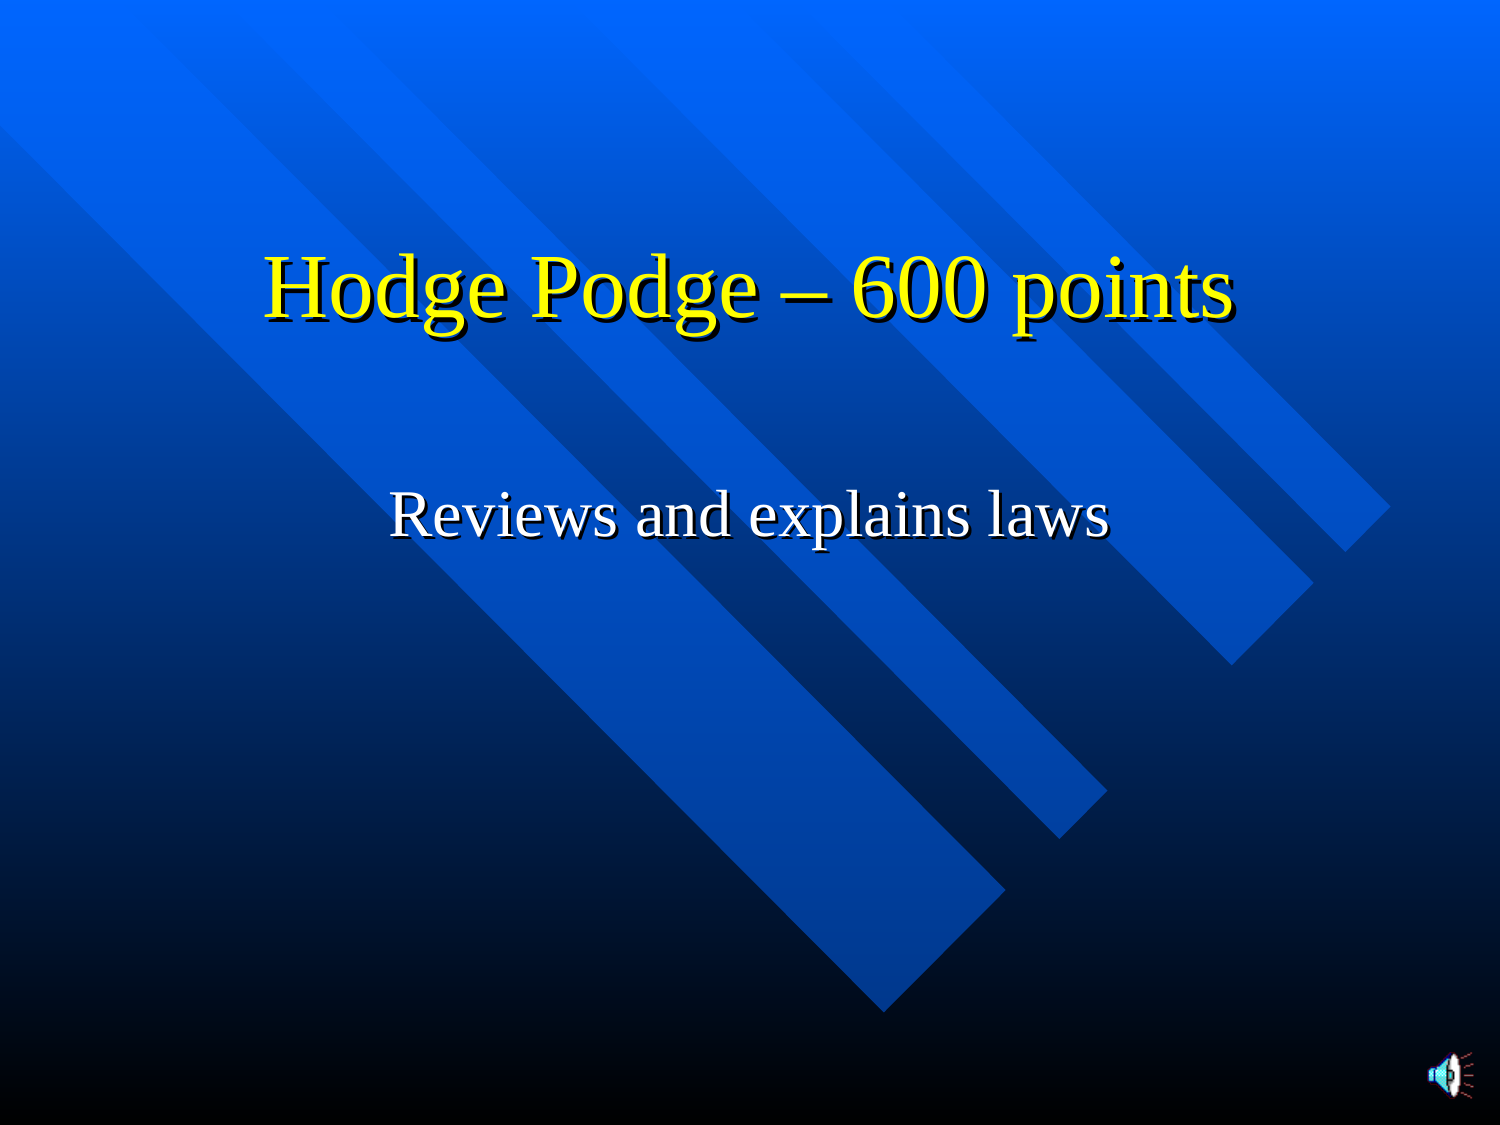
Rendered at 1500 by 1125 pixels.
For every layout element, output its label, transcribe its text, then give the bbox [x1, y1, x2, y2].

title Hodge Podge – 600 points [112, 187, 1388, 375]
subtitle Reviews and explains laws [225, 462, 1276, 751]
picture [1426, 1051, 1477, 1102]
